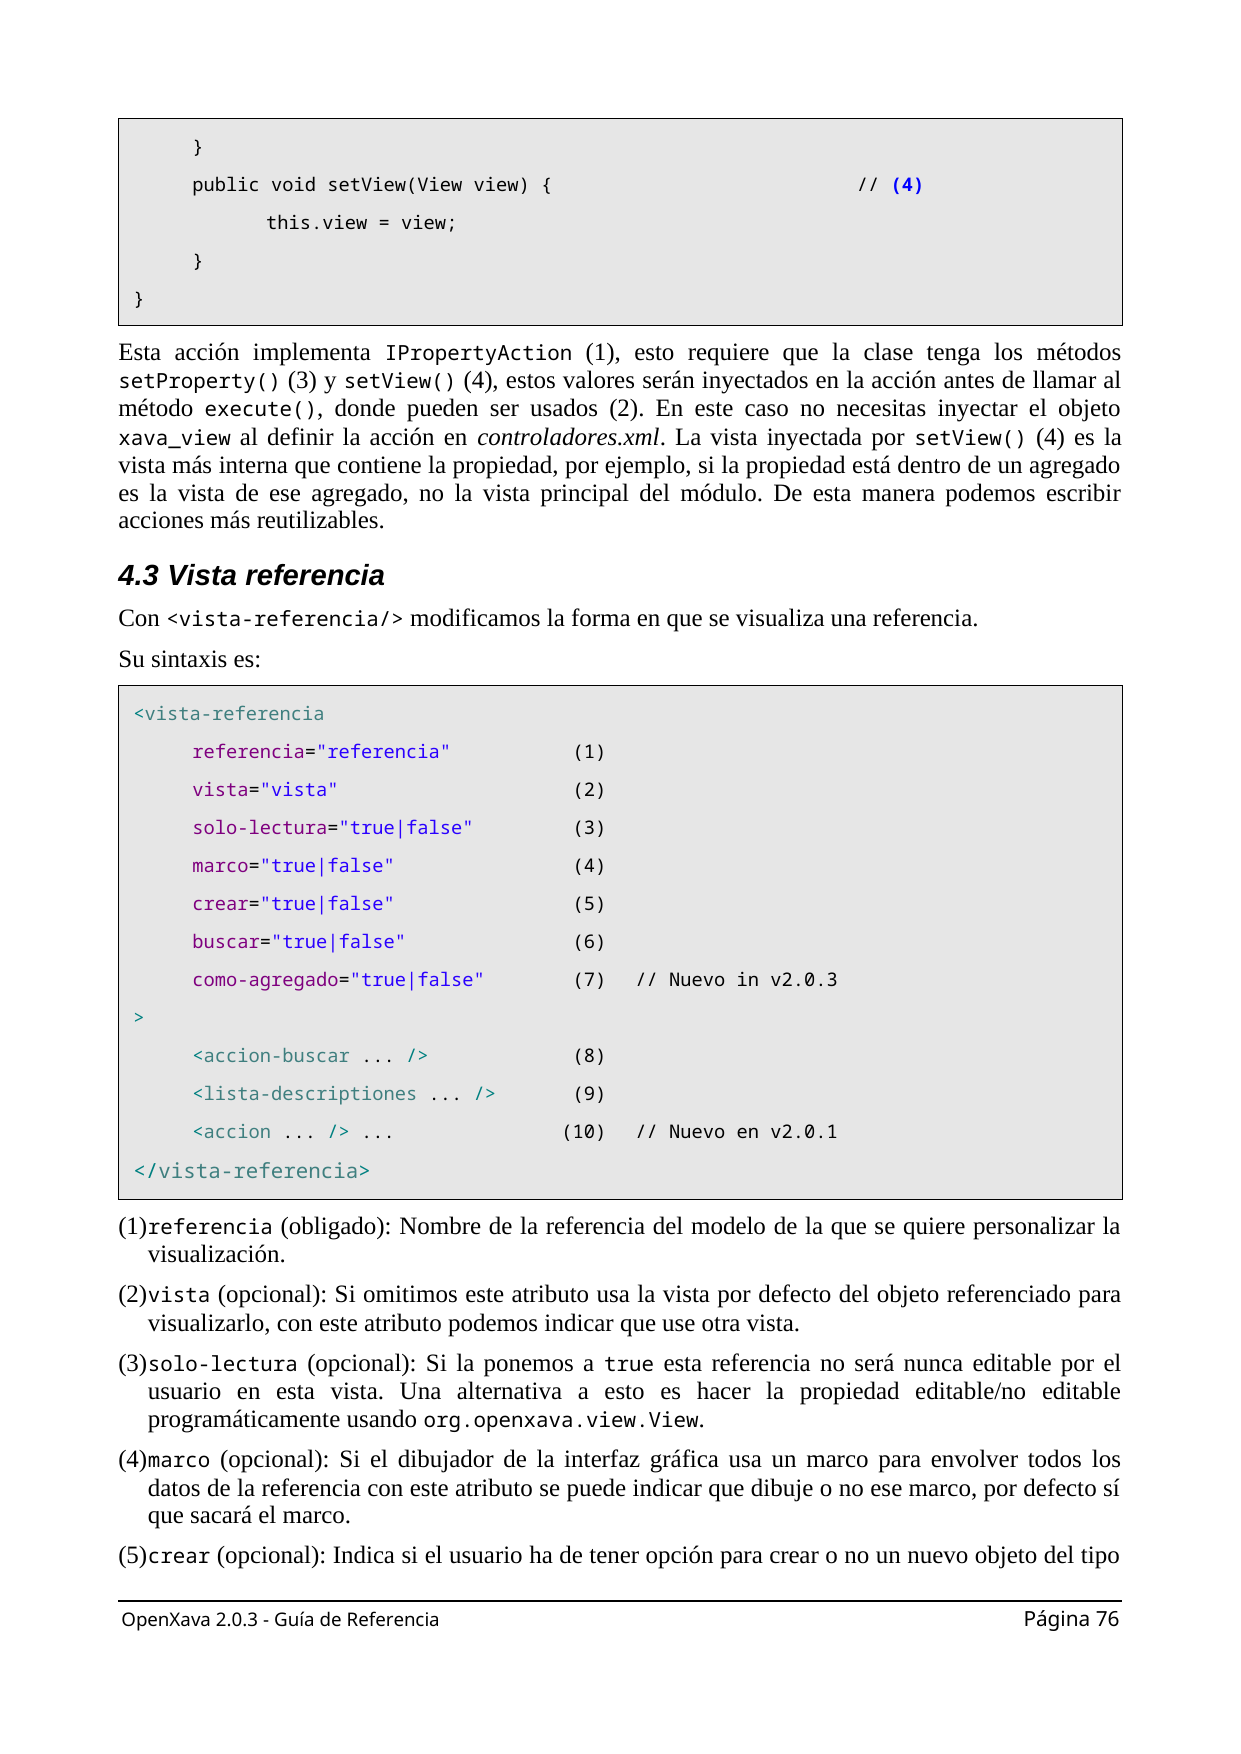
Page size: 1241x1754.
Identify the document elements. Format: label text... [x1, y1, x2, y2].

text Con <vista-referencia/> modificamos la forma en que se visualiza una referencia. [118, 604, 1122, 632]
subtitle Vista referencia [118, 559, 1122, 592]
list crear (opcional): Indica si el usuario ha de tener opción para crear o no un nuevo objeto del tipo [118, 1542, 1122, 1570]
text } [119, 270, 1122, 325]
text > [119, 989, 1122, 1027]
text referencia="referencia" (1) [119, 723, 1122, 761]
text solo-lectura="true|false" (3) [119, 799, 1122, 837]
text <accion ... /> ... (10) // Nuevo en v2.0.1 [119, 1103, 1122, 1141]
text Su sintaxis es: [118, 645, 1122, 673]
text como-agregado="true|false" (7) // Nuevo in v2.0.3 [119, 951, 1122, 989]
text } [119, 119, 1122, 156]
text } [119, 232, 1122, 270]
text <accion-buscar ... /> (8) [119, 1027, 1122, 1065]
list marco (opcional): Si el dibujador de la interfaz gráfica usa un marco para envolver todos los datos de la referencia con este atributo se puede indicar que dibuje o no ese marco, por defecto sí que sacará el marco. [118, 1446, 1122, 1529]
text Esta acción implementa IPropertyAction (1), esto requiere que la clase tenga los métodos setProperty() (3) y setView() (4), estos valores serán inyectados en la acción antes de llamar al método execute(), donde pueden ser usados (2). En este caso no necesitas inyectar el objeto xava_view al definir la acción en controladores.xml. La vista inyectada por setView() (4) es la vista más interna que contiene la propiedad, por ejemplo, si la propiedad está dentro de un agregado es la vista de ese agregado, no la vista principal del módulo. De esta manera podemos escribir acciones más reutilizables. [118, 338, 1122, 534]
text <lista-descriptiones ... /> (9) [119, 1065, 1122, 1103]
text crear="true|false" (5) [119, 875, 1122, 913]
text vista="vista" (2) [119, 761, 1122, 799]
list referencia (obligado): Nombre de la referencia del modelo de la que se quiere personalizar la visualización. [118, 1212, 1122, 1268]
list solo-lectura (opcional): Si la ponemos a true esta referencia no será nunca editable por el usuario en esta vista. Una alternativa a esto es hacer la propiedad editable/no editable programáticamente usando org.openxava.view.View. [118, 1349, 1122, 1433]
text marco="true|false" (4) [119, 837, 1122, 875]
text <vista-referencia [119, 686, 1122, 723]
text </vista-referencia> [119, 1141, 1122, 1199]
text public void setView(View view) { // (4) [119, 156, 1122, 194]
list vista (opcional): Si omitimos este atributo usa la vista por defecto del objeto referenciado para visualizarlo, con este atributo podemos indicar que use otra vista. [118, 1280, 1122, 1336]
text buscar="true|false" (6) [119, 913, 1122, 951]
text this.view = view; [119, 194, 1122, 232]
